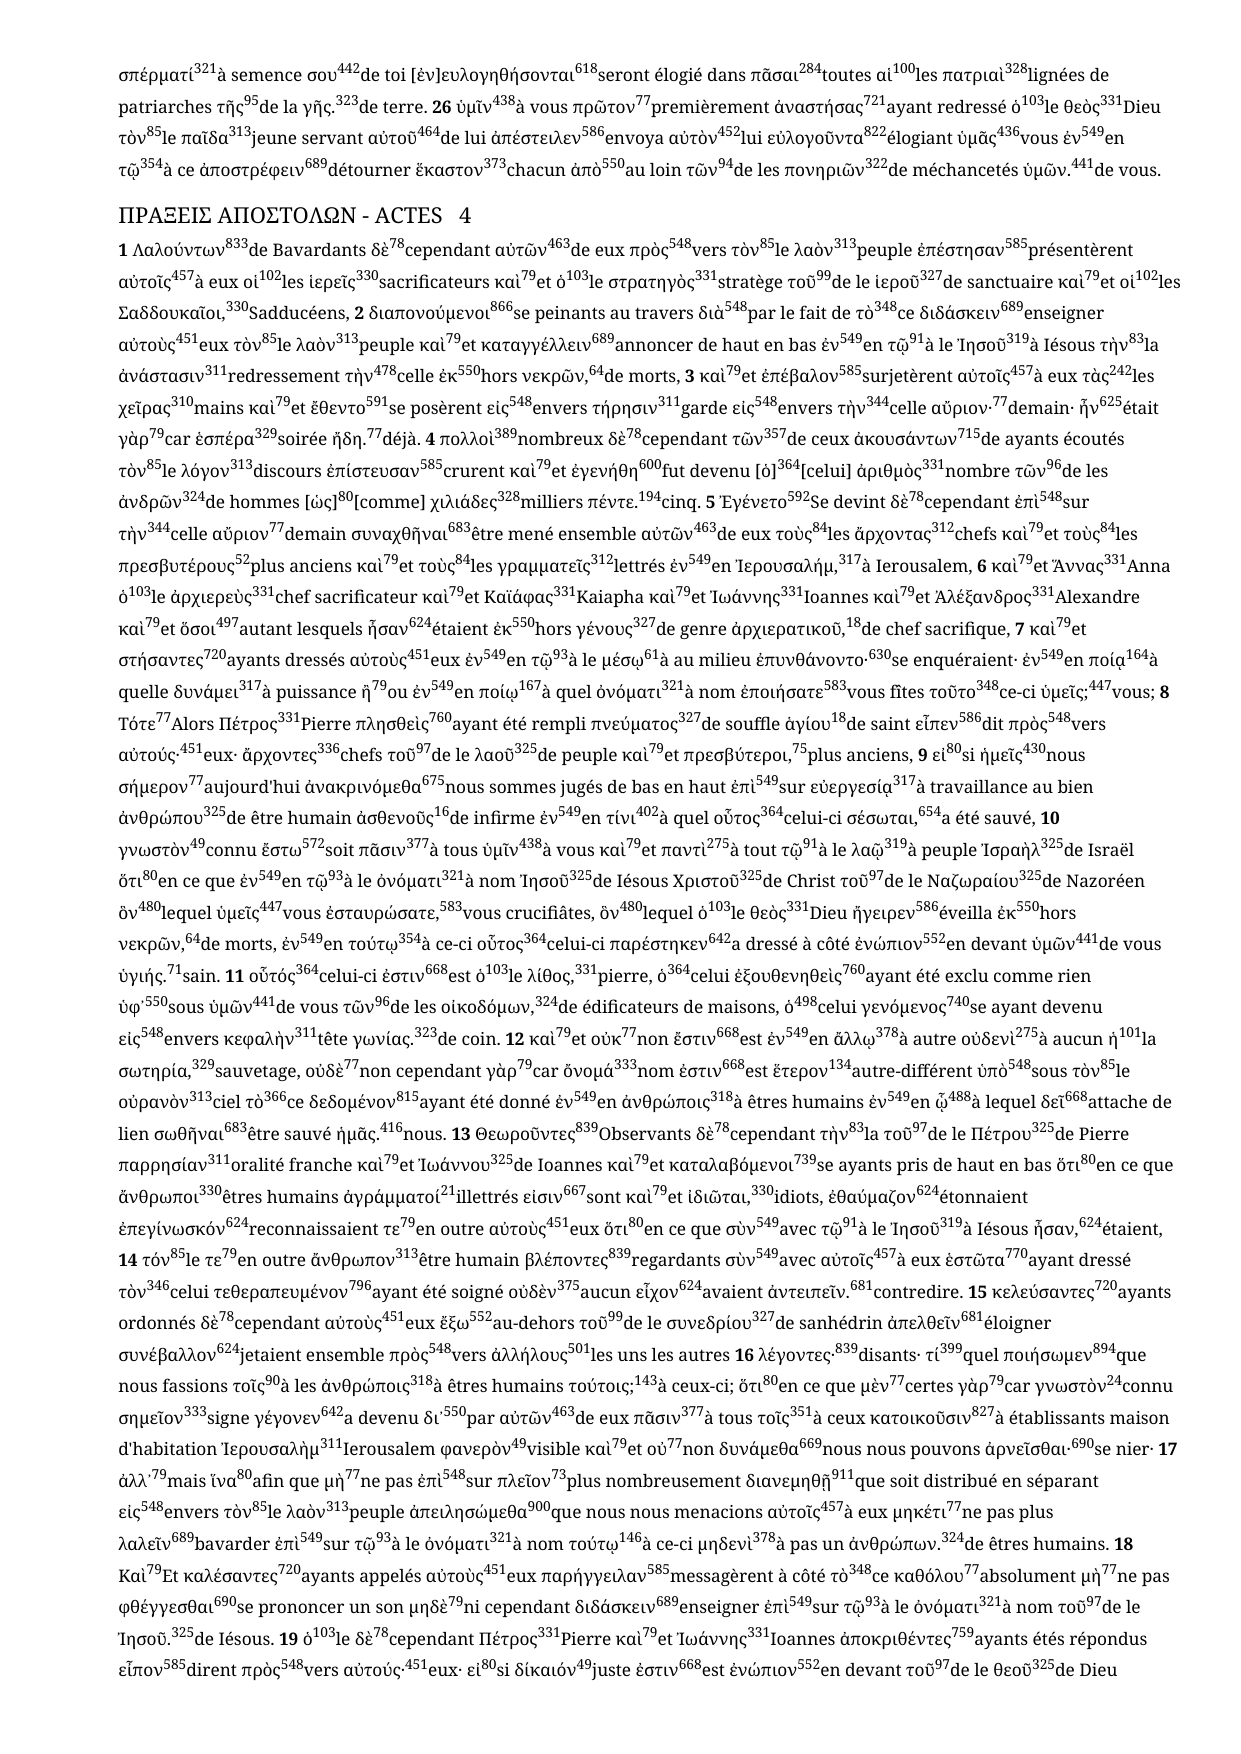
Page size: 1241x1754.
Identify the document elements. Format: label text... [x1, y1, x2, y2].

text ΠΡΑΞΕΙΣ ΑΠΟΣΤΟΛΩΝ - ACTES 4 [118, 200, 1181, 230]
text 1 Λαλούντων833de Bavardants δὲ78cependant αὐτῶν463de eux πρὸς548vers τὸν85le λαὸν313peuple ἐπέστησαν585présentèrent αὐτοῖς457à eux οἱ102les ἱερεῖς330sacrificateurs καὶ79et ὁ103le στρατηγὸς331stratège τοῦ99de le ἱεροῦ327de sanctuaire καὶ79et οἱ102les Σαδδουκαῖοι,330Sadducéens, 2 διαπονούμενοι866se peinants au travers διὰ548par le fait de τὸ348ce διδάσκειν689enseigner αὐτοὺς451eux τὸν85le λαὸν313peuple καὶ79et καταγγέλλειν689annoncer de haut en bas ἐν549en τῷ91à le Ἰησοῦ319à Iésous τὴν83la ἀνάστασιν311redressement τὴν478celle ἐκ550hors νεκρῶν,64de morts, 3 καὶ79et ἐπέβαλον585surjetèrent αὐτοῖς457à eux τὰς242les χεῖρας310mains καὶ79et ἔθεντο591se posèrent εἰς548envers τήρησιν311garde εἰς548envers τὴν344celle αὔριον·77demain· ἦν625était γὰρ79car ἑσπέρα329soirée ἤδη.77déjà. 4 πολλοὶ389nombreux δὲ78cependant τῶν357de ceux ἀκουσάντων715de ayants écoutés τὸν85le λόγον313discours ἐπίστευσαν585crurent καὶ79et ἐγενήθη600fut devenu [ὁ]364[celui] ἀριθμὸς331nombre τῶν96de les ἀνδρῶν324de hommes [ὡς]80[comme] χιλιάδες328milliers πέντε.194cinq. 5 Ἐγένετο592Se devint δὲ78cependant ἐπὶ548sur τὴν344celle αὔριον77demain συναχθῆναι683être mené ensemble αὐτῶν463de eux τοὺς84les ἄρχοντας312chefs καὶ79et τοὺς84les πρεσβυτέρους52plus anciens καὶ79et τοὺς84les γραμματεῖς312lettrés ἐν549en Ἰερουσαλήμ,317à Ierousalem, 6 καὶ79et Ἅννας331Anna ὁ103le ἀρχιερεὺς331chef sacrificateur καὶ79et Καϊάφας331Kaiapha καὶ79et Ἰωάννης331Ioannes καὶ79et Ἀλέξανδρος331Alexandre καὶ79et ὅσοι497autant lesquels ἦσαν624étaient ἐκ550hors γένους327de genre ἀρχιερατικοῦ,18de chef sacrifique, 7 καὶ79et στήσαντες720ayants dressés αὐτοὺς451eux ἐν549en τῷ93à le μέσῳ61à au milieu ἐπυνθάνοντο·630se enquéraient· ἐν549en ποίᾳ164à quelle δυνάμει317à puissance ἢ79ou ἐν549en ποίῳ167à quel ὀνόματι321à nom ἐποιήσατε583vous fîtes τοῦτο348ce-ci ὑμεῖς;447vous; 8 Τότε77Alors Πέτρος331Pierre πλησθεὶς760ayant été rempli πνεύματος327de souffle ἁγίου18de saint εἶπεν586dit πρὸς548vers αὐτούς·451eux· ἄρχοντες336chefs τοῦ97de le λαοῦ325de peuple καὶ79et πρεσβύτεροι,75plus anciens, 9 εἰ80si ἡμεῖς430nous σήμερον77aujourd'hui ἀνακρινόμεθα675nous sommes jugés de bas en haut ἐπὶ549sur εὐεργεσίᾳ317à travaillance au bien ἀνθρώπου325de être humain ἀσθενοῦς16de infirme ἐν549en τίνι402à quel οὗτος364celui-ci σέσωται,654a été sauvé, 10 γνωστὸν49connu ἔστω572soit πᾶσιν377à tous ὑμῖν438à vous καὶ79et παντὶ275à tout τῷ91à le λαῷ319à peuple Ἰσραὴλ325de Israël ὅτι80en ce que ἐν549en τῷ93à le ὀνόματι321à nom Ἰησοῦ325de Iésous Χριστοῦ325de Christ τοῦ97de le Ναζωραίου325de Nazoréen ὃν480lequel ὑμεῖς447vous ἐσταυρώσατε,583vous crucifiâtes, ὃν480lequel ὁ103le θεὸς331Dieu ἤγειρεν586éveilla ἐκ550hors νεκρῶν,64de morts, ἐν549en τούτῳ354à ce-ci οὗτος364celui-ci παρέστηκεν642a dressé à côté ἐνώπιον552en devant ὑμῶν441de vous ὑγιής.71sain. 11 οὗτός364celui-ci ἐστιν668est ὁ103le λίθος,331pierre, ὁ364celui ἐξουθενηθεὶς760ayant été exclu comme rien ὑφ᾽550sous ὑμῶν441de vous τῶν96de les οἰκοδόμων,324de édificateurs de maisons, ὁ498celui γενόμενος740se ayant devenu εἰς548envers κεφαλὴν311tête γωνίας.323de coin. 12 καὶ79et οὐκ77non ἔστιν668est ἐν549en ἄλλῳ378à autre οὐδενὶ275à aucun ἡ101la σωτηρία,329sauvetage, οὐδὲ77non cependant γὰρ79car ὄνομά333nom ἐστιν668est ἕτερον134autre-différent ὑπὸ548sous τὸν85le οὐρανὸν313ciel τὸ366ce δεδομένον815ayant été donné ἐν549en ἀνθρώποις318à êtres humains ἐν549en ᾧ488à lequel δεῖ668attache de lien σωθῆναι683être sauvé ἡμᾶς.416nous. 13 Θεωροῦντες839Observants δὲ78cependant τὴν83la τοῦ97de le Πέτρου325de Pierre παρρησίαν311oralité franche καὶ79et Ἰωάννου325de Ioannes καὶ79et καταλαβόμενοι739se ayants pris de haut en bas ὅτι80en ce que ἄνθρωποι330êtres humains ἀγράμματοί21illettrés εἰσιν667sont καὶ79et ἰδιῶται,330idiots, ἐθαύμαζον624étonnaient ἐπεγίνωσκόν624reconnaissaient τε79en outre αὐτοὺς451eux ὅτι80en ce que σὺν549avec τῷ91à le Ἰησοῦ319à Iésous ἦσαν,624étaient, 14 τόν85le τε79en outre ἄνθρωπον313être humain βλέποντες839regardants σὺν549avec αὐτοῖς457à eux ἑστῶτα770ayant dressé τὸν346celui τεθεραπευμένον796ayant été soigné οὐδὲν375aucun εἶχον624avaient ἀντειπεῖν.681contredire. 15 κελεύσαντες720ayants ordonnés δὲ78cependant αὐτοὺς451eux ἔξω552au-dehors τοῦ99de le συνεδρίου327de sanhédrin ἀπελθεῖν681éloigner συνέβαλλον624jetaient ensemble πρὸς548vers ἀλλήλους501les uns les autres 16 λέγοντες·839disants· τί399quel ποιήσωμεν894que nous fassions τοῖς90à les ἀνθρώποις318à êtres humains τούτοις;143à ceux-ci; ὅτι80en ce que μὲν77certes γὰρ79car γνωστὸν24connu σημεῖον333signe γέγονεν642a devenu δι᾽550par αὐτῶν463de eux πᾶσιν377à tous τοῖς351à ceux κατοικοῦσιν827à établissants maison d'habitation Ἰερουσαλὴμ311Ierousalem φανερὸν49visible καὶ79et οὐ77non δυνάμεθα669nous nous pouvons ἀρνεῖσθαι·690se nier· 17 ἀλλ᾽79mais ἵνα80afin que μὴ77ne pas ἐπὶ548sur πλεῖον73plus nombreusement διανεμηθῇ911que soit distribué en séparant εἰς548envers τὸν85le λαὸν313peuple ἀπειλησώμεθα900que nous nous menacions αὐτοῖς457à eux μηκέτι77ne pas plus λαλεῖν689bavarder ἐπὶ549sur τῷ93à le ὀνόματι321à nom τούτῳ146à ce-ci μηδενὶ378à pas un ἀνθρώπων.324de êtres humains. 18 Καὶ79Et καλέσαντες720ayants appelés αὐτοὺς451eux παρήγγειλαν585messagèrent à côté τὸ348ce καθόλου77absolument μὴ77ne pas φθέγγεσθαι690se prononcer un son μηδὲ79ni cependant διδάσκειν689enseigner ἐπὶ549sur τῷ93à le ὀνόματι321à nom τοῦ97de le Ἰησοῦ.325de Iésous. 19 ὁ103le δὲ78cependant Πέτρος331Pierre καὶ79et Ἰωάννης331Ioannes ἀποκριθέντες759ayants étés répondus εἶπον585dirent πρὸς548vers αὐτούς·451eux· εἰ80si δίκαιόν49juste ἐστιν668est ἐνώπιον552en devant τοῦ97de le θεοῦ325de Dieu ὑμῶν441de vous ἀκούειν689écouter μᾶλλον77davantage ἢ79ou τοῦ97de le θεοῦ,325de Dieu, κρίνατε·553jugez· 20 οὐ77non δυνάμεθα669nous nous pouvons γὰρ79car ἡμεῖς430nous ἃ481lesquels εἴδαμεν581nous vîmes καὶ79et ἠκούσαμεν581nous écoutâmes μὴ77ne pas λαλεῖν.689bavarder. 21 οἱ468ceux δὲ78cependant προσαπειλησάμενοι739se ayants menacés auprès ἀπέλυσαν585délièrent au loin αὐτούς,451eux, μηδὲν375pas un εὑρίσκοντες839trouvants τὸ348ce πῶς77comment? κολάσωνται904que se corrigent αὐτούς,451eux, διὰ548par le fait de τὸν85le λαόν,313peuple, ὅτι80en ce que πάντες389tous ἐδόξαζον624glorifiaient τὸν85le θεὸν313Dieu ἐπὶ549sur τῷ354à ce γεγονότι·775à ayant devenu· 22 ἐτῶν326de ans γὰρ79car ἦν625était πλειόνων17de plus nombreusement τεσσεράκοντα192de quarante ὁ103le ἄνθρωπος331être humain ἐφ᾽548sur ὃν480lequel γεγόνει659avait devenu τὸ105le σημεῖον333signe τοῦτο158ce-ci τῆς95de la ἰάσεως.323de guérison. 23 Ἀπολυθέντες759Ayants étés déliés au loin δὲ78cependant ἦλθον585vinrent πρὸς548vers τοὺς244les ἰδίους345en propres καὶ79et ἀπήγγειλαν585rapportèrent annonce ὅσα481autant lesquels πρὸς548vers αὐτοὺς451eux οἱ102les ἀρχιερεῖς330chefs sacrificateurs καὶ79et οἱ102les πρεσβύτεροι70plus anciens εἶπαν.585dirent. 24 οἱ497ceux δὲ78cependant ἀκούσαντες720ayants écoutés ὁμοθυμαδὸν77en même fureur ἦραν585levèrent φωνὴν311son de voix πρὸς548vers τὸν85le θεὸν313Dieu καὶ79et εἶπαν·585dirent· δέσποτα,337despote, σὺ448toi ὁ103le ποιήσας721ayant fait τὸν85le οὐρανὸν313ciel καὶ79et τὴν83la γῆν311terre καὶ79et τὴν83la θάλασσαν311mer καὶ79et πάντα270tous τὰ347ces ἐν549en αὐτοῖς,459à eux, 25 ὁ364celui τοῦ97de le πατρὸς325de père ἡμῶν423de nous διὰ550par πνεύματος327de souffle ἁγίου18de saint στόματος327de bouche Δαυὶδ325de Dauid παιδός325de jeune servant σου442de toi εἰπών·721ayant dit· ἱνατί77pourquoi ἐφρύαξαν585frémirent ἔθνη332ethnies καὶ79et λαοὶ330peuples ἐμελέτησαν585occupèrent κενά;54vides; 26 παρέστησαν585dressèrent à côté οἱ102les βασιλεῖς330rois τῆς95de la γῆς323de terre καὶ79et οἱ102les ἄρχοντες330chefs συνήχθησαν599furent mené ensemble ἐπὶ548sur τὸ87le αὐτὸ545même κατὰ550contre τοῦ97de le κυρίου325de Maître καὶ79et κατὰ550contre τοῦ97de le χριστοῦ325de Christ αὐτοῦ.464de lui. 27 συνήχθησαν599furent mené ensemble γὰρ79car ἐπ᾽550sur ἀληθείας323de vérité ἐν549en τῇ89à la πόλει317à cité ταύτῃ142à celle-ci ἐπὶ548sur τὸν85le ἅγιον4saint παῖδά313jeune servant σου442de toi Ἰησοῦν313Iésous ὃν480lequel ἔχρισας,584tu oignis, Ἡρῴδης331Hérode τε79en outre καὶ79et Πόντιος331Pontius Πιλᾶτος331Pilatus σὺν549avec ἔθνεσιν320à ethnies καὶ79et λαοῖς318à peuples Ἰσραήλ,325de Israël, 28 ποιῆσαι681faire ὅσα481autant lesquels ἡ101la χείρ329main σου442de toi καὶ79et ἡ101la βουλή329dessein [σου]442[de toi] προώρισεν586prédétermina γενέσθαι.682se devenir. 29 καὶ79et τὰ347ces νῦν,77maintenant, κύριε,337Maître, ἔπιδε554vois dessus ἐπὶ548sur τὰς82les ἀπειλὰς310menaces αὐτῶν463de eux καὶ79et δὸς554donne τοῖς90à les δούλοις318à mâles esclaves σου442de toi μετὰ550avec παρρησίας323de oralité franche πάσης279de toute λαλεῖν689bavarder τὸν85le λόγον313discours σου,442de toi, 30 ἐν549en τῷ354à ce τὴν83la χεῖρά311main [σου]442[de toi] ἐκτείνειν689étendre σε437toi εἰς548envers ἴασιν311guérison καὶ79et σημεῖα314signes καὶ79et τέρατα314prodiges γίνεσθαι690se devenir διὰ550par τοῦ99de le ὀνόματος327de nom τοῦ97de le ἁγίου16de saint παιδός325de jeune servant σου442de toi Ἰησοῦ.325de Iésous. 31 καὶ79et δεηθέντων753de ayants étés attachés de lien αὐτῶν463de eux ἐσαλεύθη600fut ébranlé ὁ103le τόπος331lieu ἐν549en ᾧ486à lequel ἦσαν624étaient συνηγμένοι,812ayants étés menés ensemble, καὶ79et ἐπλήσθησαν599furent rempli ἅπαντες389en totalités τοῦ99de le ἁγίου18de saint πνεύματος327de souffle καὶ79et ἐλάλουν624bavardaient τὸν85le λόγον313discours τοῦ97de le θεοῦ325de Dieu μετὰ550avec παρρησίας.323de oralité franche. 32 Τοῦ99de Le δὲ78cependant πλήθους327de multitude τῶν357de ceux πιστευσάντων715de ayants crus ἦν625était καρδία329coeur καὶ79et ψυχὴ329âme μία,195une, καὶ79et οὐδὲ79non cependant εἷς71un τι375un quelconque τῶν359de ces ὑπαρχόντων835de subsistants αὐτῷ458à lui ἔλεγεν625disait ἴδιον346en propre εἶναι689être ἀλλ᾽79mais ἦν625était αὐτοῖς457à eux πάντα391tous κοινά.48communs. 33 καὶ79et δυνάμει317à puissance μεγάλῃ8à grande ἀπεδίδουν624redonnaient τὸ87le μαρτύριον315témoignage οἱ102les ἀπόστολοι330envoyés τῆς95de la ἀναστάσεως323de redressement τοῦ97de le κυρίου325de Maître Ἰησοῦ,325de Iésous, χάρις329grâce τε79en outre μεγάλη20grande ἦν625était ἐπὶ548sur πάντας268tous αὐτούς.451eux. 34 οὐδὲ77non cependant γὰρ79car ἐνδεής71nécessiteux τις287un quelconque ἦν625était ἐν549en αὐτοῖς·457à eux· ὅσοι302autant lesquels γὰρ79car κτήτορες330possesseurs χωρίων326de emplacements ἢ79ou οἰκιῶν322de maisons d'habitations ὑπῆρχον,624subsistaient, πωλοῦντες839troquants ἔφερον624portaient τὰς82les τιμὰς310valeurs τῶν359de ces πιπρασκομένων886de étants vendus 35 καὶ79et ἐτίθουν624posaient παρὰ548à côté τοὺς84les πόδας312pieds τῶν96de les ἀποστόλων,324de envoyés, διεδίδετο636était distribué δὲ78cependant ἑκάστῳ378à chacun καθότι77de haut en bas en ce que ἄν340le cas échéant τις390un quelconque χρείαν311besoin εἶχεν.625avait. 36 Ἰωσὴφ331Ioseph δὲ78cependant ὁ364celui ἐπικληθεὶς760ayant été surnommé Βαρναβᾶς331Bar-Nabas ἀπὸ550au loin τῶν96de les ἀποστόλων,324de envoyés, ὅ500lequel ἐστιν668est μεθερμηνευόμενον893étant traduit υἱὸς331fils παρακλήσεως,323de appel à côté, Λευίτης,331Lévite, Κύπριος331Chypriote τῷ93à le γένει,321à genre, 37 ὑπάρχοντος834de subsistant αὐτῷ458à lui ἀγροῦ325de champ πωλήσας721ayant troqué ἤνεγκεν586porta τὸ87le χρῆμα315chose de besoin καὶ79et ἔθηκεν586posa παρὰ548à côté τοὺς84les πόδας312pieds τῶν96de les ἀποστόλων.324de envoyés. [118, 234, 1181, 1682]
